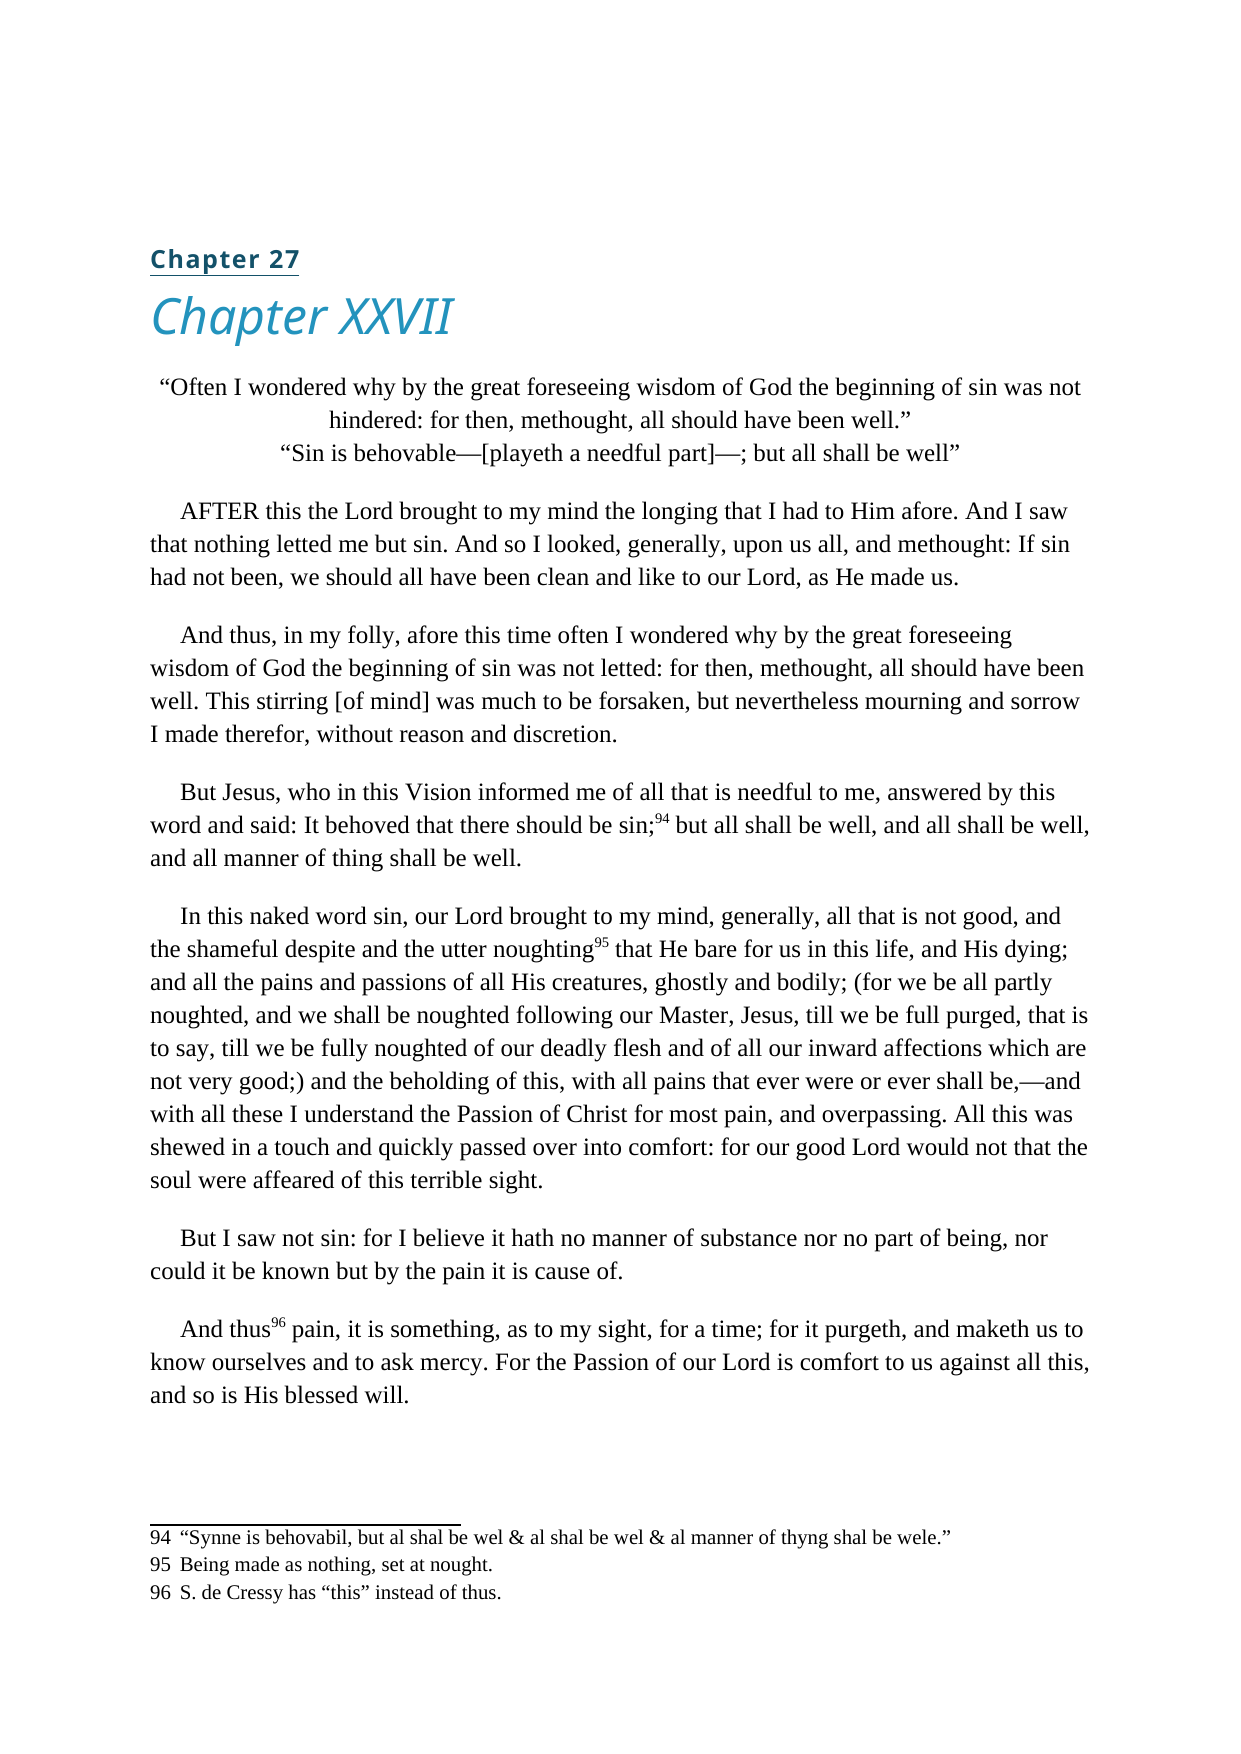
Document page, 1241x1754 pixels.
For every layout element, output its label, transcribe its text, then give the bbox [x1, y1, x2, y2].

text And thus pain, it is something, as to my sight, for a time; for it purgeth, and maketh us to know ourselves and to ask mercy. For the Passion of our Lord is comfort to us against all this, and so is His blessed will. [150, 1314, 1090, 1409]
subtitle Chapter XXVII [150, 281, 1090, 349]
subtitle Chapter 27 [150, 241, 1090, 276]
text But Jesus, who in this Vision informed me of all that is needful to me, answered by this word and said: It behoved that there should be sin; but all shall be well, and all shall be well, and all manner of thing shall be well. [150, 777, 1090, 872]
text “Sin is behovable—[playeth a needful part]—; but all shall be well” [150, 438, 1090, 467]
text In this naked word sin, our Lord brought to my mind, generally, all that is not good, and the shameful despite and the utter noughting that He bare for us in this life, and His dying; and all the pains and passions of all His creatures, ghostly and bodily; (for we be all partly noughted, and we shall be noughted following our Master, Jesus, till we be full purged, that is to say, till we be fully noughted of our deadly flesh and of all our inward affections which are not very good;) and the beholding of this, with all pains that ever were or ever shall be,—and with all these I understand the Passion of Christ for most pain, and overpassing. All this was shewed in a touch and quickly passed over into comfort: for our good Lord would not that the soul were affeared of this terrible sight. [150, 901, 1090, 1194]
text S. de Cressy has “this” instead of thus. [150, 1580, 1090, 1604]
text AFTER this the Lord brought to my mind the longing that I had to Him afore. And I saw that nothing letted me but sin. And so I looked, generally, upon us all, and methought: If sin had not been, we should all have been clean and like to our Lord, as He made us. [150, 496, 1090, 591]
text Being made as nothing, set at nought. [150, 1552, 1090, 1576]
text “Often I wondered why by the great foreseeing wisdom of God the beginning of sin was not hindered: for then, methought, all should have been well.” [150, 372, 1090, 434]
text “Synne is behovabil, but al shal be wel & al shal be wel & al manner of thyng shal be wele.” [150, 1525, 1090, 1549]
text And thus, in my folly, afore this time often I wondered why by the great foreseeing wisdom of God the beginning of sin was not letted: for then, methought, all should have been well. This stirring [of mind] was much to be forsaken, but nevertheless mourning and sorrow I made therefor, without reason and discretion. [150, 620, 1090, 748]
text But I saw not sin: for I believe it hath no manner of substance nor no part of being, nor could it be known but by the pain it is cause of. [150, 1223, 1090, 1285]
